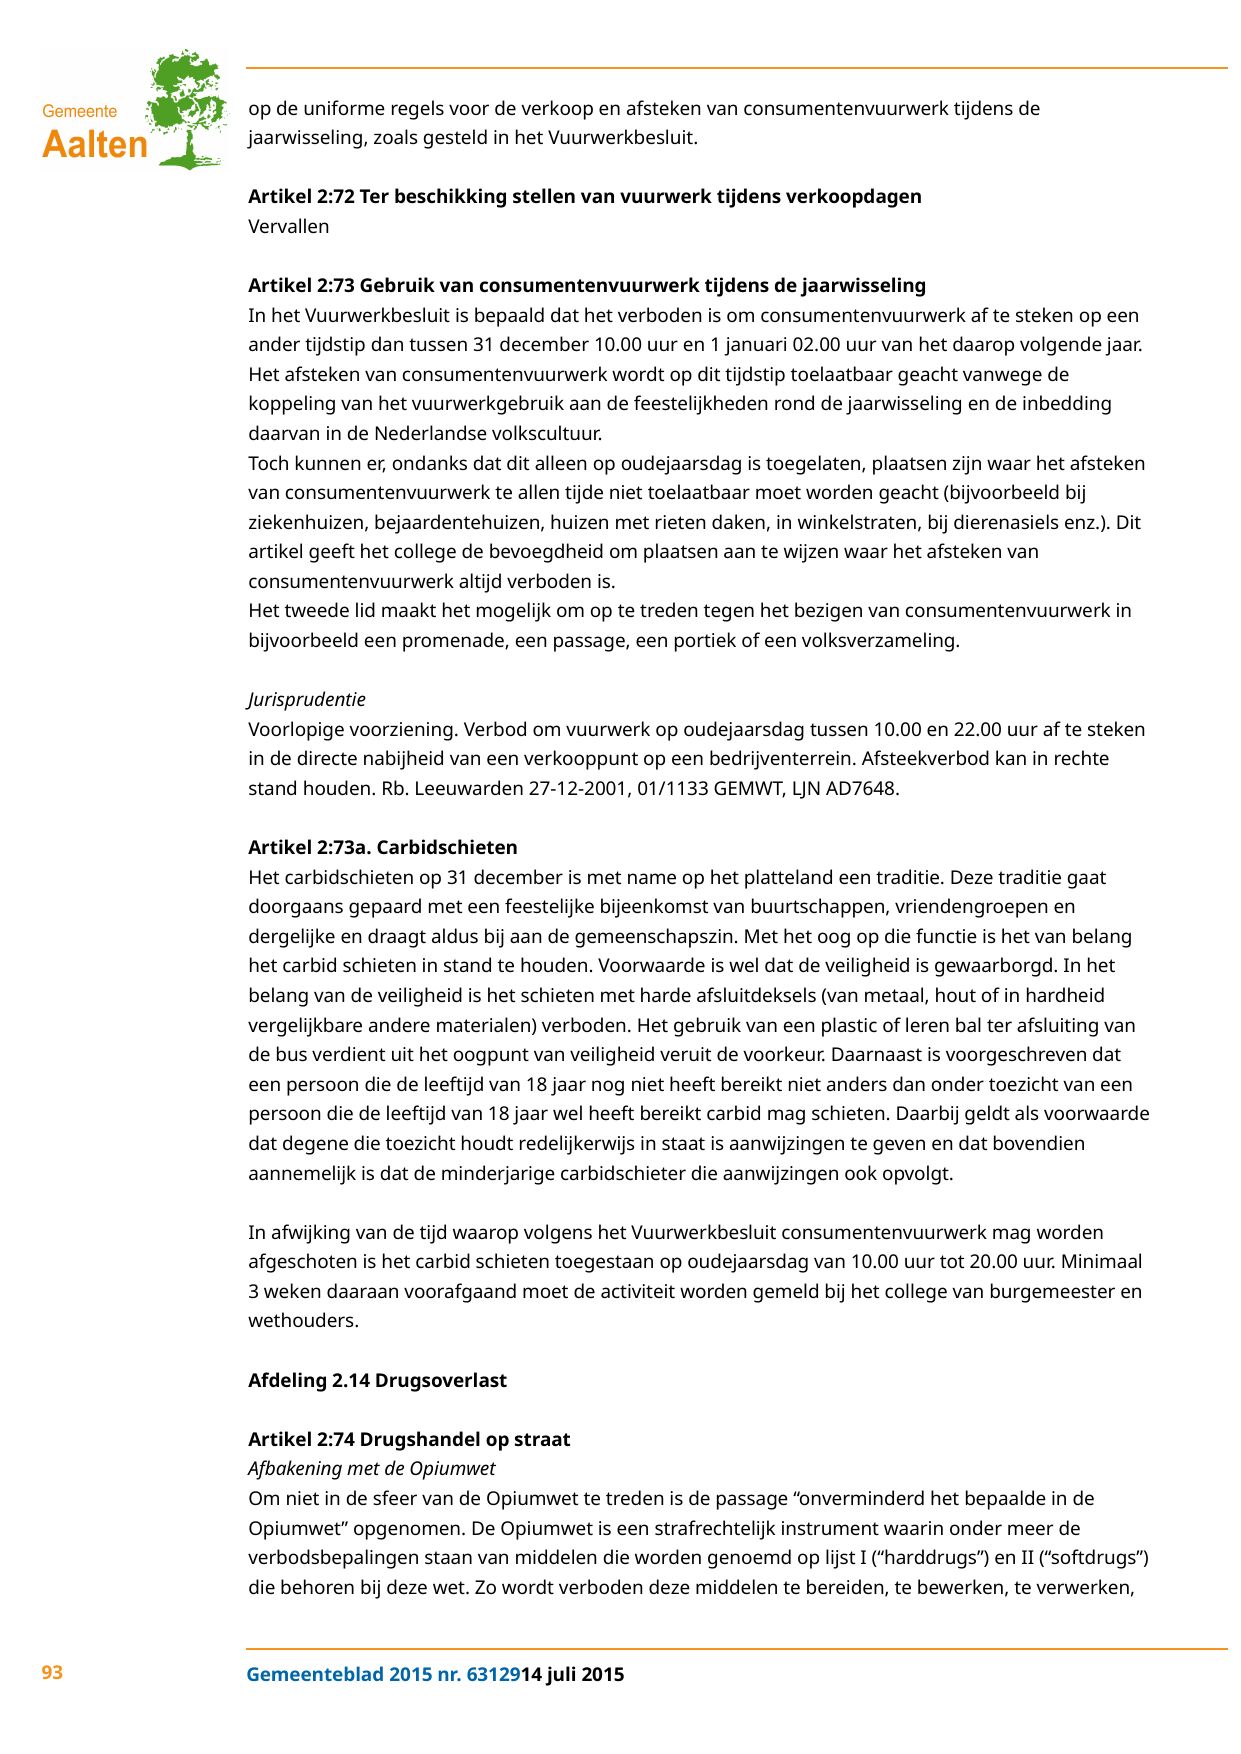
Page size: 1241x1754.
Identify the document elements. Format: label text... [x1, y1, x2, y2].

text Artikel 2:74 Drugshandel op straat [248, 1426, 1152, 1452]
text Artikel 2:73a. Carbidschieten [248, 834, 1152, 860]
text Jurisprudentie [248, 686, 1152, 712]
text Vervallen [248, 213, 1152, 239]
text Afbakening met de Opiumwet [248, 1456, 1152, 1481]
text In het Vuurwerkbesluit is bepaald dat het verboden is om consumentenvuurwerk af te steken op een ander tijdstip dan tussen 31 december 10.00 uur en 1 januari 02.00 uur van het daarop volgende jaar. Het afsteken van consumentenvuurwerk wordt op dit tijdstip toelaatbaar geacht vanwege de koppeling van het vuurwerkgebruik aan de feestelijkheden rond de jaarwisseling en de inbedding daarvan in de Nederlandse volkscultuur. [248, 302, 1152, 446]
picture [41, 47, 231, 172]
text Het carbidschieten op 31 december is met name op het platteland een traditie. Deze traditie gaat doorgaans gepaard met een feestelijke bijeenkomst van buurtschappen, vriendengroepen en dergelijke en draagt aldus bij aan de gemeenschapszin. Met het oog op die functie is het van belang het carbid schieten in stand te houden. Voorwaarde is wel dat de veiligheid is gewaarborgd. In het belang van de veiligheid is het schieten met harde afsluitdeksels (van metaal, hout of in hardheid vergelijkbare andere materialen) verboden. Het gebruik van een plastic of leren bal ter afsluiting van de bus verdient uit het oogpunt van veiligheid veruit de voorkeur. Daarnaast is voorgeschreven dat een persoon die de leeftijd van 18 jaar nog niet heeft bereikt niet anders dan onder toezicht van een persoon die de leeftijd van 18 jaar wel heeft bereikt carbid mag schieten. Daarbij geldt als voorwaarde dat degene die toezicht houdt redelijkerwijs in staat is aanwijzingen te geven en dat bovendien aannemelijk is dat de minderjarige carbidschieter die aanwijzingen ook opvolgt. [248, 864, 1152, 1186]
text In afwijking van de tijd waarop volgens het Vuurwerkbesluit consumentenvuurwerk mag worden afgeschoten is het carbid schieten toegestaan op oudejaarsdag van 10.00 uur tot 20.00 uur. Minimaal 3 weken daaraan voorafgaand moet de activiteit worden gemeld bij het college van burgemeester en wethouders. [248, 1219, 1152, 1333]
text Toch kunnen er, ondanks dat dit alleen op oudejaarsdag is toegelaten, plaatsen zijn waar het afsteken van consumentenvuurwerk te allen tijde niet toelaatbaar moet worden geacht (bijvoorbeeld bij ziekenhuizen, bejaardentehuizen, huizen met rieten daken, in winkelstraten, bij dierenasiels enz.). Dit artikel geeft het college de bevoegdheid om plaatsen aan te wijzen waar het afsteken van consumentenvuurwerk altijd verboden is. [248, 450, 1152, 594]
text Om niet in de sfeer van de Opiumwet te treden is de passage “onverminderd het bepaalde in de Opiumwet” opgenomen. De Opiumwet is een strafrechtelijk instrument waarin onder meer de verbodsbepalingen staan van middelen die worden genoemd op lijst I (“harddrugs”) en II (“softdrugs”) die behoren bij deze wet. Zo wordt verboden deze middelen te bereiden, te bewerken, te verwerken, [248, 1485, 1152, 1600]
text Artikel 2:72 Ter beschikking stellen van vuurwerk tijdens verkoopdagen [248, 183, 1152, 209]
text Artikel 2:73 Gebruik van consumentenvuurwerk tijdens de jaarwisseling [248, 272, 1152, 298]
text op de uniforme regels voor de verkoop en afsteken van consumentenvuurwerk tijdens de jaarwisseling, zoals gesteld in het Vuurwerkbesluit. [248, 95, 1152, 150]
text Voorlopige voorziening. Verbod om vuurwerk op oudejaarsdag tussen 10.00 en 22.00 uur af te steken in de directe nabijheid van een verkooppunt op een bedrijventerrein. Afsteekverbod kan in rechte stand houden. Rb. Leeuwarden 27-12-2001, 01/1133 GEMWT, LJN AD7648. [248, 716, 1152, 801]
text Afdeling 2.14 Drugsoverlast [248, 1367, 1152, 1393]
text Het tweede lid maakt het mogelijk om op te treden tegen het bezigen van consumentenvuurwerk in bijvoorbeeld een promenade, een passage, een portiek of een volksverzameling. [248, 598, 1152, 653]
